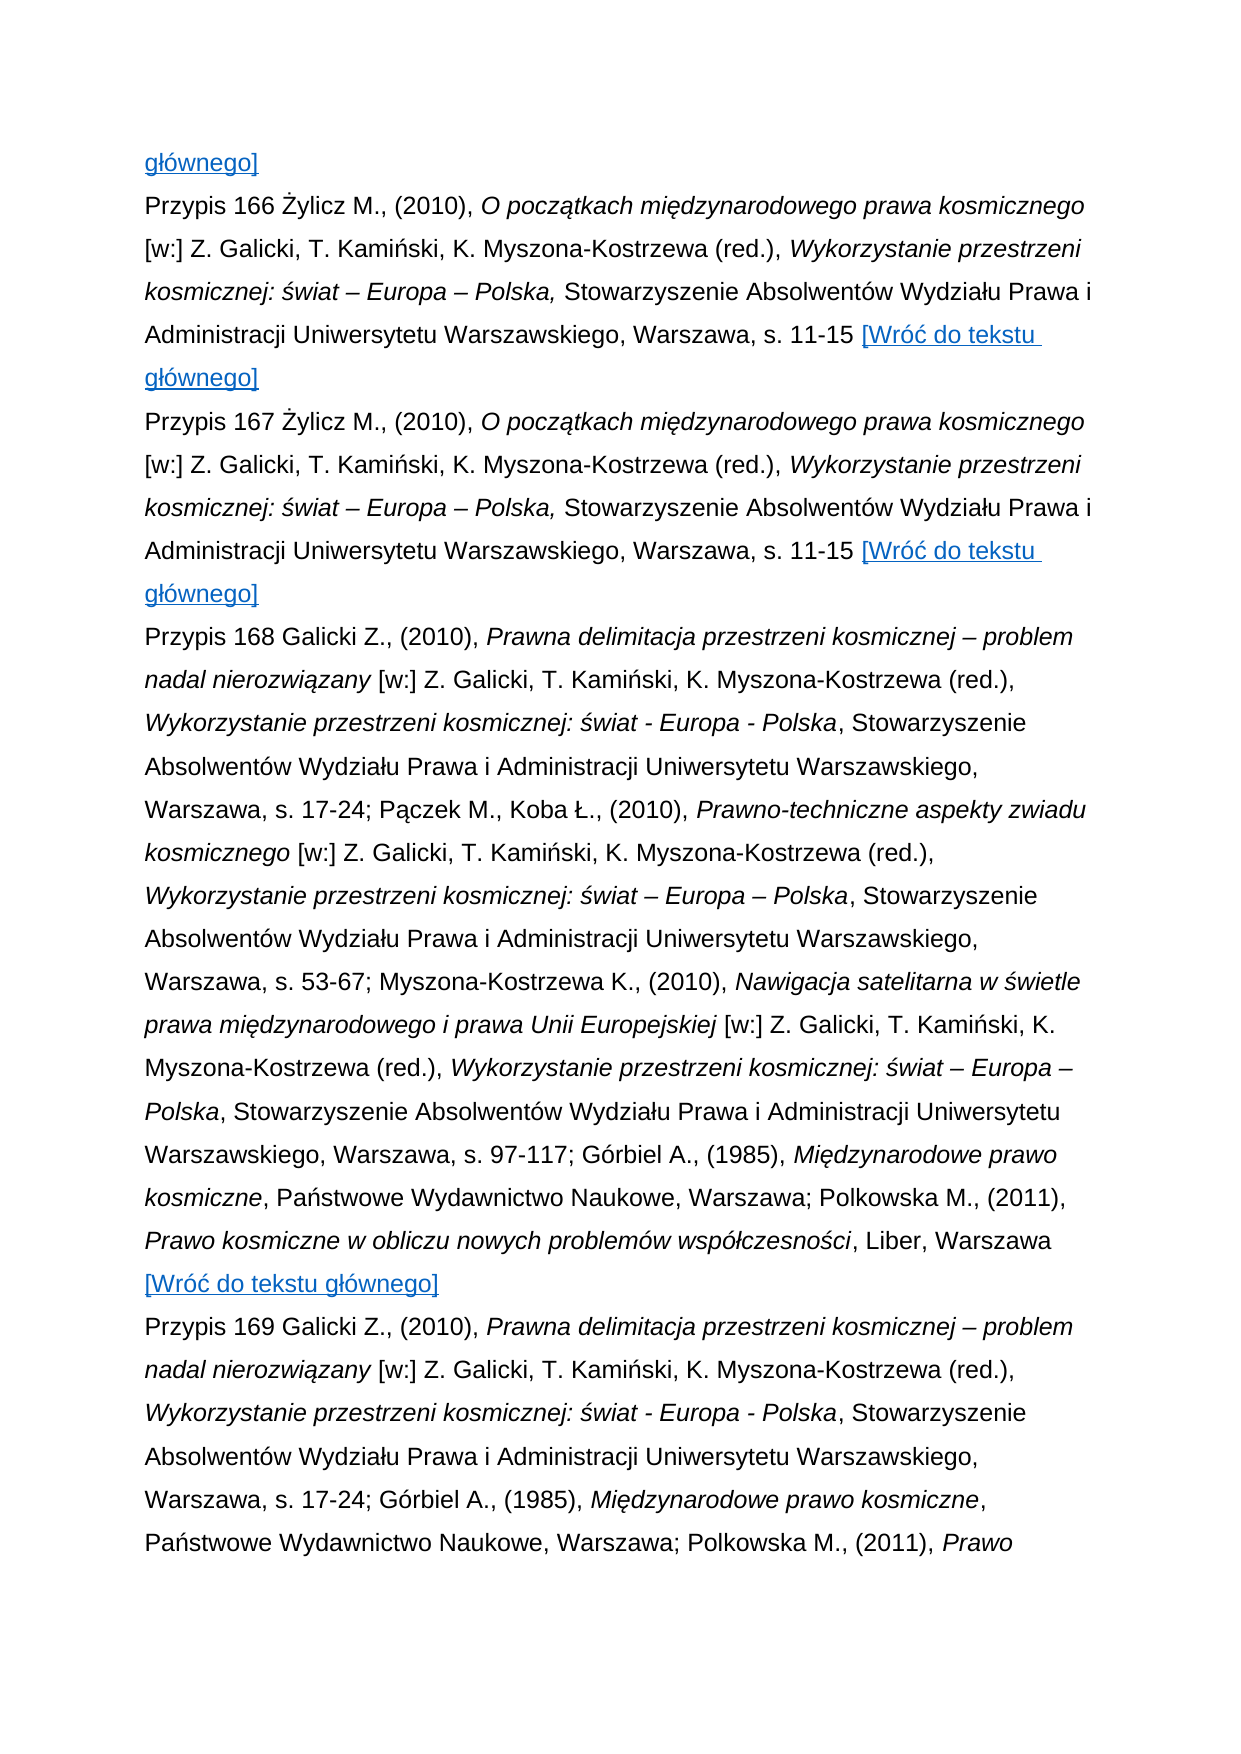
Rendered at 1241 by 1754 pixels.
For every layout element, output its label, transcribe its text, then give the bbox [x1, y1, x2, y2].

text Przypis 166 Żylicz M., (2010), O początkach międzynarodowego prawa kosmicznego [w:] Z. Galicki, T. Kamiński, K. Myszona-Kostrzewa (red.), Wykorzystanie przestrzeni kosmicznej: świat – Europa – Polska, Stowarzyszenie Absolwentów Wydziału Prawa i Administracji Uniwersytetu Warszawskiego, Warszawa, s. 11-15 [Wróć do tekstu głównego] [144, 191, 1096, 392]
text Przypis 168 Galicki Z., (2010), Prawna delimitacja przestrzeni kosmicznej – problem nadal nierozwiązany [w:] Z. Galicki, T. Kamiński, K. Myszona-Kostrzewa (red.), Wykorzystanie przestrzeni kosmicznej: świat - Europa - Polska, Stowarzyszenie Absolwentów Wydziału Prawa i Administracji Uniwersytetu Warszawskiego, Warszawa, s. 17-24; Pączek M., Koba Ł., (2010), Prawno-techniczne aspekty zwiadu kosmicznego [w:] Z. Galicki, T. Kamiński, K. Myszona-Kostrzewa (red.), Wykorzystanie przestrzeni kosmicznej: świat – Europa – Polska, Stowarzyszenie Absolwentów Wydziału Prawa i Administracji Uniwersytetu Warszawskiego, Warszawa, s. 53-67; Myszona-Kostrzewa K., (2010), Nawigacja satelitarna w świetle prawa międzynarodowego i prawa Unii Europejskiej [w:] Z. Galicki, T. Kamiński, K. Myszona-Kostrzewa (red.), Wykorzystanie przestrzeni kosmicznej: świat – Europa – Polska, Stowarzyszenie Absolwentów Wydziału Prawa i Administracji Uniwersytetu Warszawskiego, Warszawa, s. 97-117; Górbiel A., (1985), Międzynarodowe prawo kosmiczne, Państwowe Wydawnictwo Naukowe, Warszawa; Polkowska M., (2011), Prawo kosmiczne w obliczu nowych problemów współczesności, Liber, Warszawa [Wróć do tekstu głównego] [144, 622, 1096, 1298]
text Przypis 167 Żylicz M., (2010), O początkach międzynarodowego prawa kosmicznego [w:] Z. Galicki, T. Kamiński, K. Myszona-Kostrzewa (red.), Wykorzystanie przestrzeni kosmicznej: świat – Europa – Polska, Stowarzyszenie Absolwentów Wydziału Prawa i Administracji Uniwersytetu Warszawskiego, Warszawa, s. 11-15 [Wróć do tekstu głównego] [144, 406, 1096, 608]
text głównego] [144, 148, 1096, 176]
text Przypis 169 Galicki Z., (2010), Prawna delimitacja przestrzeni kosmicznej – problem nadal nierozwiązany [w:] Z. Galicki, T. Kamiński, K. Myszona-Kostrzewa (red.), Wykorzystanie przestrzeni kosmicznej: świat - Europa - Polska, Stowarzyszenie Absolwentów Wydziału Prawa i Administracji Uniwersytetu Warszawskiego, Warszawa, s. 17-24; Górbiel A., (1985), Międzynarodowe prawo kosmiczne, Państwowe Wydawnictwo Naukowe, Warszawa; Polkowska M., (2011), Prawo [144, 1312, 1096, 1556]
